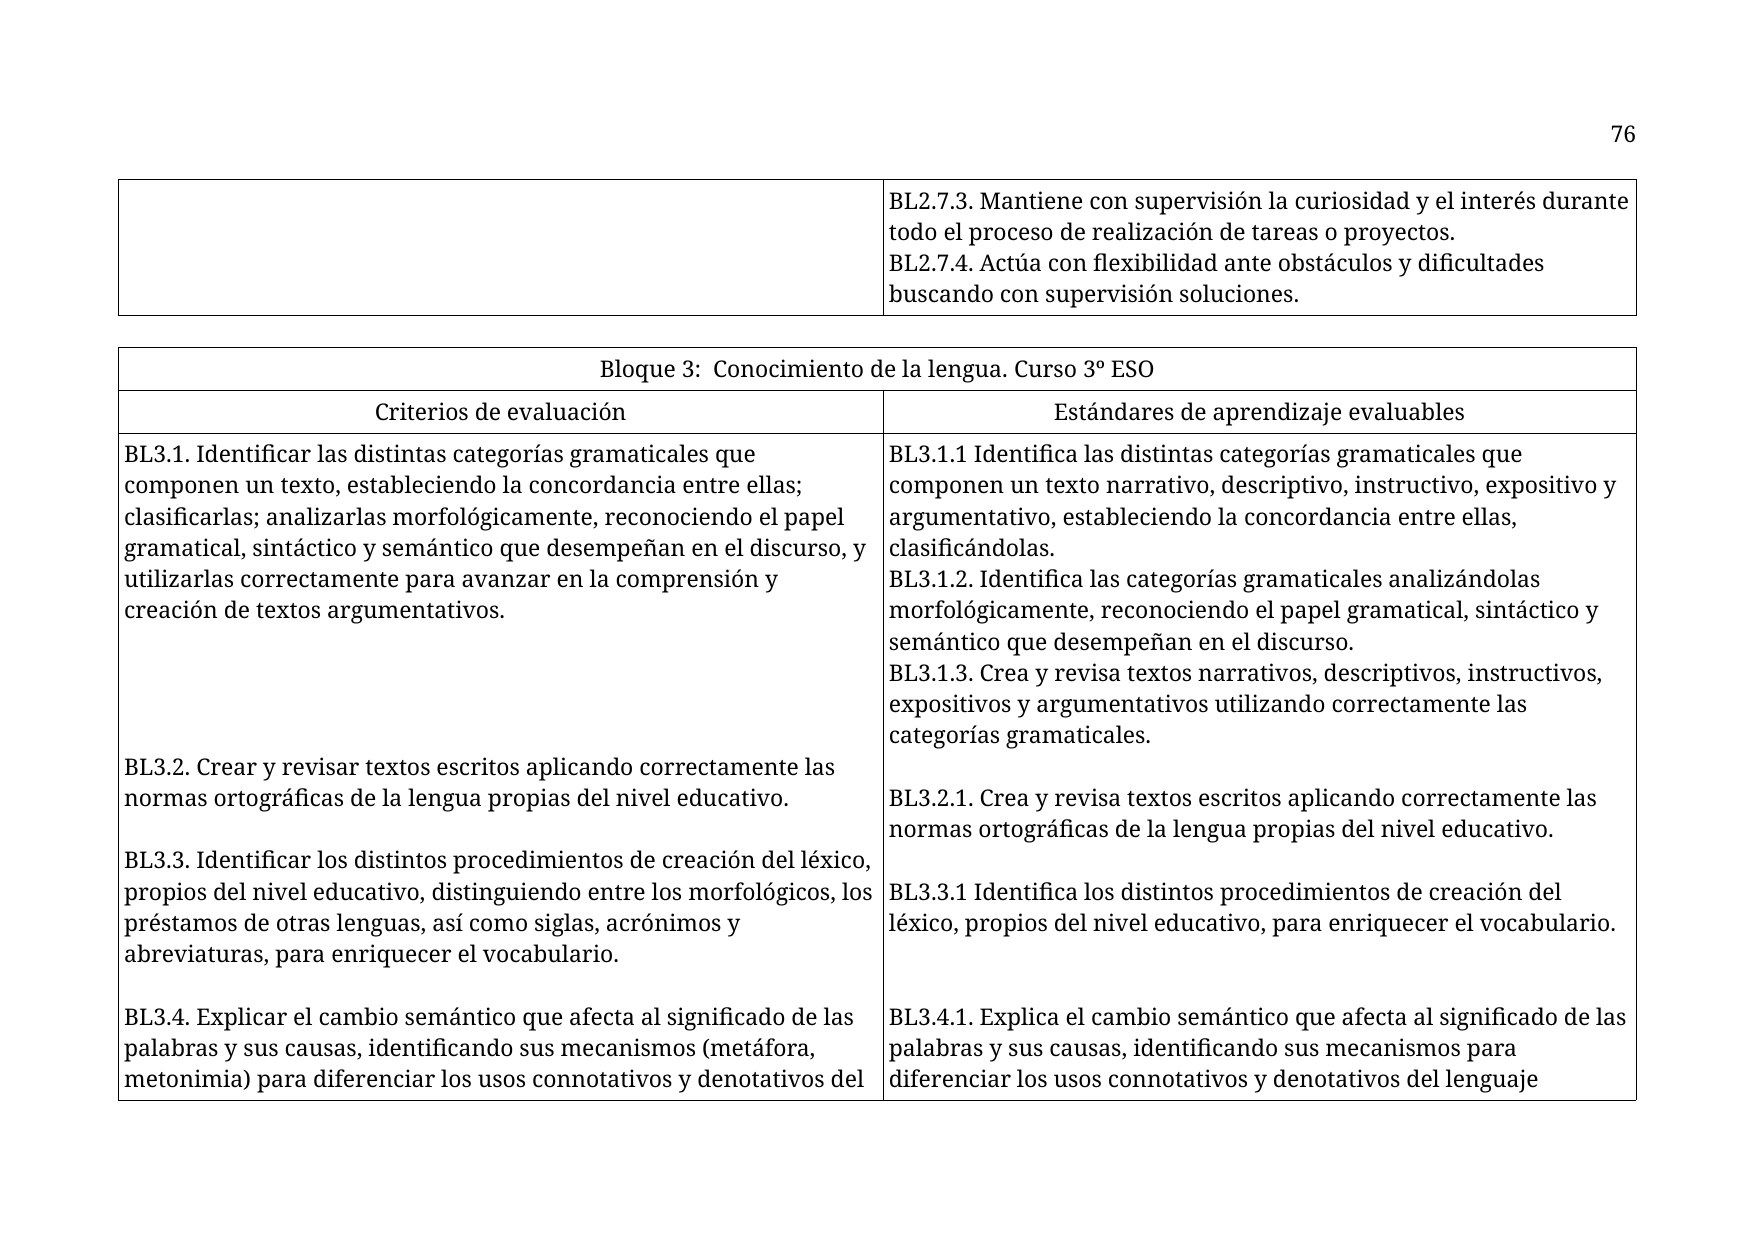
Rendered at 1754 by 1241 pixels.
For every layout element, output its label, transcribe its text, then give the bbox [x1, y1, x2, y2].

table_header Bloque 3: Conocimiento de la lengua. Curso 3º ESO [119, 348, 1636, 389]
table_cell Criterios de evaluación [119, 391, 883, 432]
table_cell Estándares de aprendizaje evaluables [884, 391, 1636, 432]
table_cell [119, 180, 883, 315]
table_cell BL2.7.3. Mantiene con supervisión la curiosidad y el interés durante todo el proceso de realización de tareas o proyectos. BL2.7.4. Actúa con flexibilidad ante obstáculos y dificultades buscando con supervisión soluciones. [884, 180, 1636, 315]
table_cell BL3.1.1 Identifica las distintas categorías gramaticales que componen un texto narrativo, descriptivo, instructivo, expositivo y argumentativo, estableciendo la concordancia entre ellas, clasificándolas. BL3.1.2. Identifica las categorías gramaticales analizándolas morfológicamente, reconociendo el papel gramatical, sintáctico y semántico que desempeñan en el discurso. BL3.1.3. Crea y revisa textos narrativos, descriptivos, instructivos, expositivos y argumentativos utilizando correctamente las categorías gramaticales. BL3.2.1. Crea y revisa textos escritos aplicando correctamente las normas ortográficas de la lengua propias del nivel educativo. BL3.3.1 Identifica los distintos procedimientos de creación del léxico, propios del nivel educativo, para enriquecer el vocabulario. BL3.4.1. Explica el cambio semántico que afecta al significado de las palabras y sus causas, identificando sus mecanismos para diferenciar los usos connotativos y denotativos del lenguaje [884, 434, 1636, 1100]
table_cell BL3.1. Identificar las distintas categorías gramaticales que componen un texto, estableciendo la concordancia entre ellas; clasificarlas; analizarlas morfológicamente, reconociendo el papel gramatical, sintáctico y semántico que desempeñan en el discurso, y utilizarlas correctamente para avanzar en la comprensión y creación de textos argumentativos. BL3.2. Crear y revisar textos escritos aplicando correctamente las normas ortográficas de la lengua propias del nivel educativo. BL3.3. Identificar los distintos procedimientos de creación del léxico, propios del nivel educativo, distinguiendo entre los morfológicos, los préstamos de otras lenguas, así como siglas, acrónimos y abreviaturas, para enriquecer el vocabulario. BL3.4. Explicar el cambio semántico que afecta al significado de las palabras y sus causas, identificando sus mecanismos (metáfora, metonimia) para diferenciar los usos connotativos y denotativos del [119, 434, 883, 1100]
